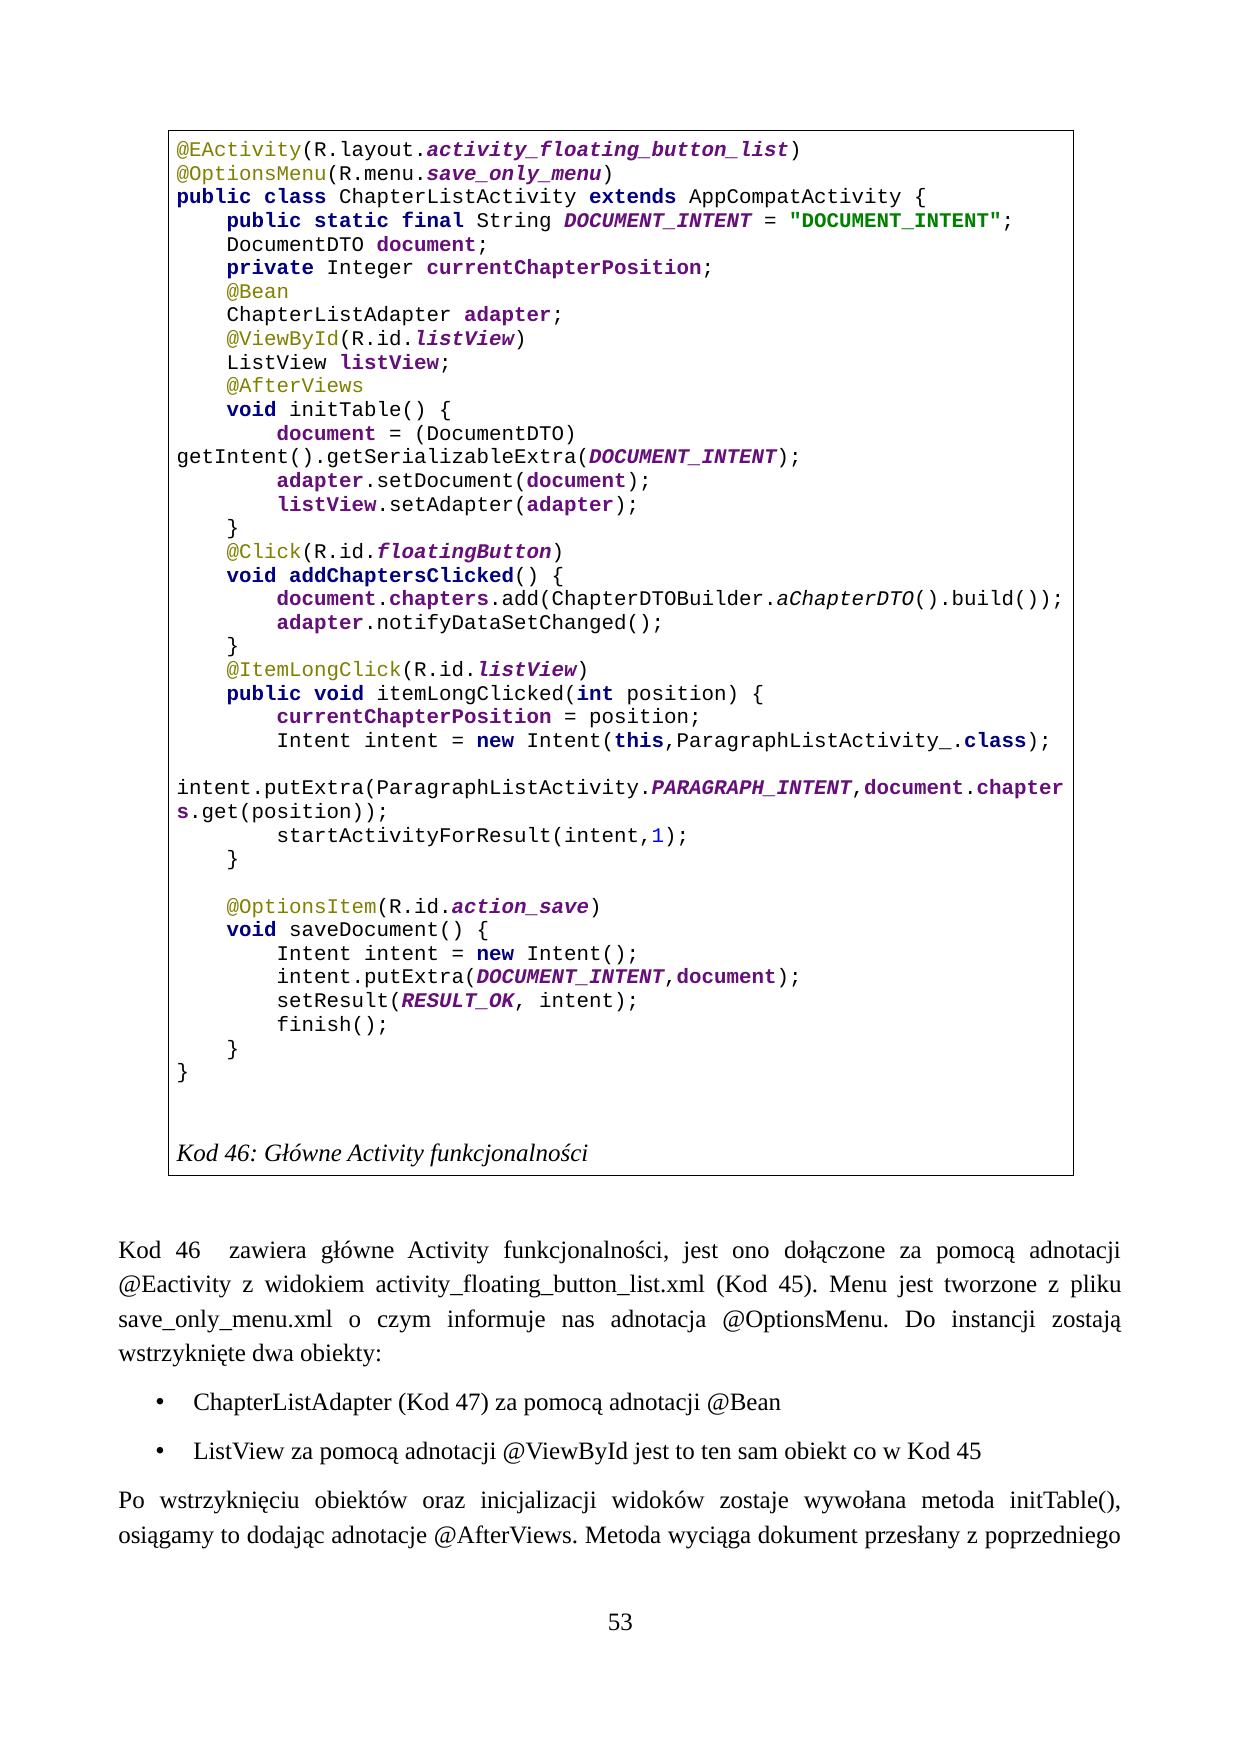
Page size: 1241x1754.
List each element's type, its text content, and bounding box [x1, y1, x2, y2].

text } [176, 1037, 1064, 1061]
text } [176, 1061, 1064, 1085]
text ChapterListAdapter adapter; [176, 304, 1064, 328]
text void saveDocument() { [176, 919, 1064, 943]
text intent.putExtra(DOCUMENT_INTENT,document); [176, 967, 1064, 990]
text @Click(R.id.floatingButton) [176, 541, 1064, 564]
text document = (DocumentDTO) getIntent().getSerializableExtra(DOCUMENT_INTENT); [176, 423, 1064, 470]
text ListView listView; [176, 352, 1064, 375]
text Kod 46 zawiera główne Activity funkcjonalności, jest ono dołączone za pomocą adnotacji @Eactivity z widokiem activity_floating_button_list.xml (Kod 45). Menu jest tworzone z pliku save_only_menu.xml o czym informuje nas adnotacja @OptionsMenu. Do instancji zostają wstrzyknięte dwa obiekty: [118, 1235, 1122, 1367]
text Kod 46: Główne Activity funkcjonalności [176, 1138, 1064, 1167]
text @EActivity(R.layout.activity_floating_button_list) [176, 139, 1064, 163]
text document.chapters.add(ChapterDTOBuilder.aChapterDTO().build()); [176, 588, 1064, 612]
list ListView za pomocą adnotacji @ViewById jest to ten sam obiekt co w Kod 45 [156, 1436, 1122, 1465]
text @ItemLongClick(R.id.listView) [176, 659, 1064, 683]
text public class ChapterListActivity extends AppCompatActivity { [176, 186, 1064, 210]
text void initTable() { [176, 399, 1064, 423]
text @AfterViews [176, 375, 1064, 399]
text } [176, 848, 1064, 872]
text Intent intent = new Intent(); [176, 943, 1064, 967]
text DocumentDTO document; [176, 233, 1064, 257]
text @OptionsItem(R.id.action_save) [176, 896, 1064, 919]
text intent.putExtra(ParagraphListActivity.PARAGRAPH_INTENT,document.chapters.get(position)); [176, 754, 1064, 825]
text @Bean [176, 281, 1064, 304]
text } [176, 517, 1064, 541]
text adapter.notifyDataSetChanged(); [176, 612, 1064, 636]
text Intent intent = new Intent(this,ParagraphListActivity_.class); [176, 730, 1064, 754]
text finish(); [176, 1014, 1064, 1037]
text startActivityForResult(intent,1); [176, 825, 1064, 848]
text Po wstrzyknięciu obiektów oraz inicjalizacji widoków zostaje wywołana metoda initTable(), osiągamy to dodając adnotacje @AfterViews. Metoda wyciąga dokument przesłany z poprzedniego [118, 1485, 1122, 1549]
text adapter.setDocument(document); [176, 470, 1064, 494]
text public static final String DOCUMENT_INTENT = "DOCUMENT_INTENT"; [176, 210, 1064, 233]
text currentChapterPosition = position; [176, 706, 1064, 730]
text @ViewById(R.id.listView) [176, 328, 1064, 352]
text } [176, 636, 1064, 659]
text private Integer currentChapterPosition; [176, 257, 1064, 281]
text setResult(RESULT_OK, intent); [176, 990, 1064, 1014]
list ChapterListAdapter (Kod 47) za pomocą adnotacji @Bean [156, 1387, 1122, 1416]
text listView.setAdapter(adapter); [176, 494, 1064, 517]
text public void itemLongClicked(int position) { [176, 683, 1064, 706]
text void addChaptersClicked() { [176, 564, 1064, 588]
text @OptionsMenu(R.menu.save_only_menu) [176, 163, 1064, 186]
